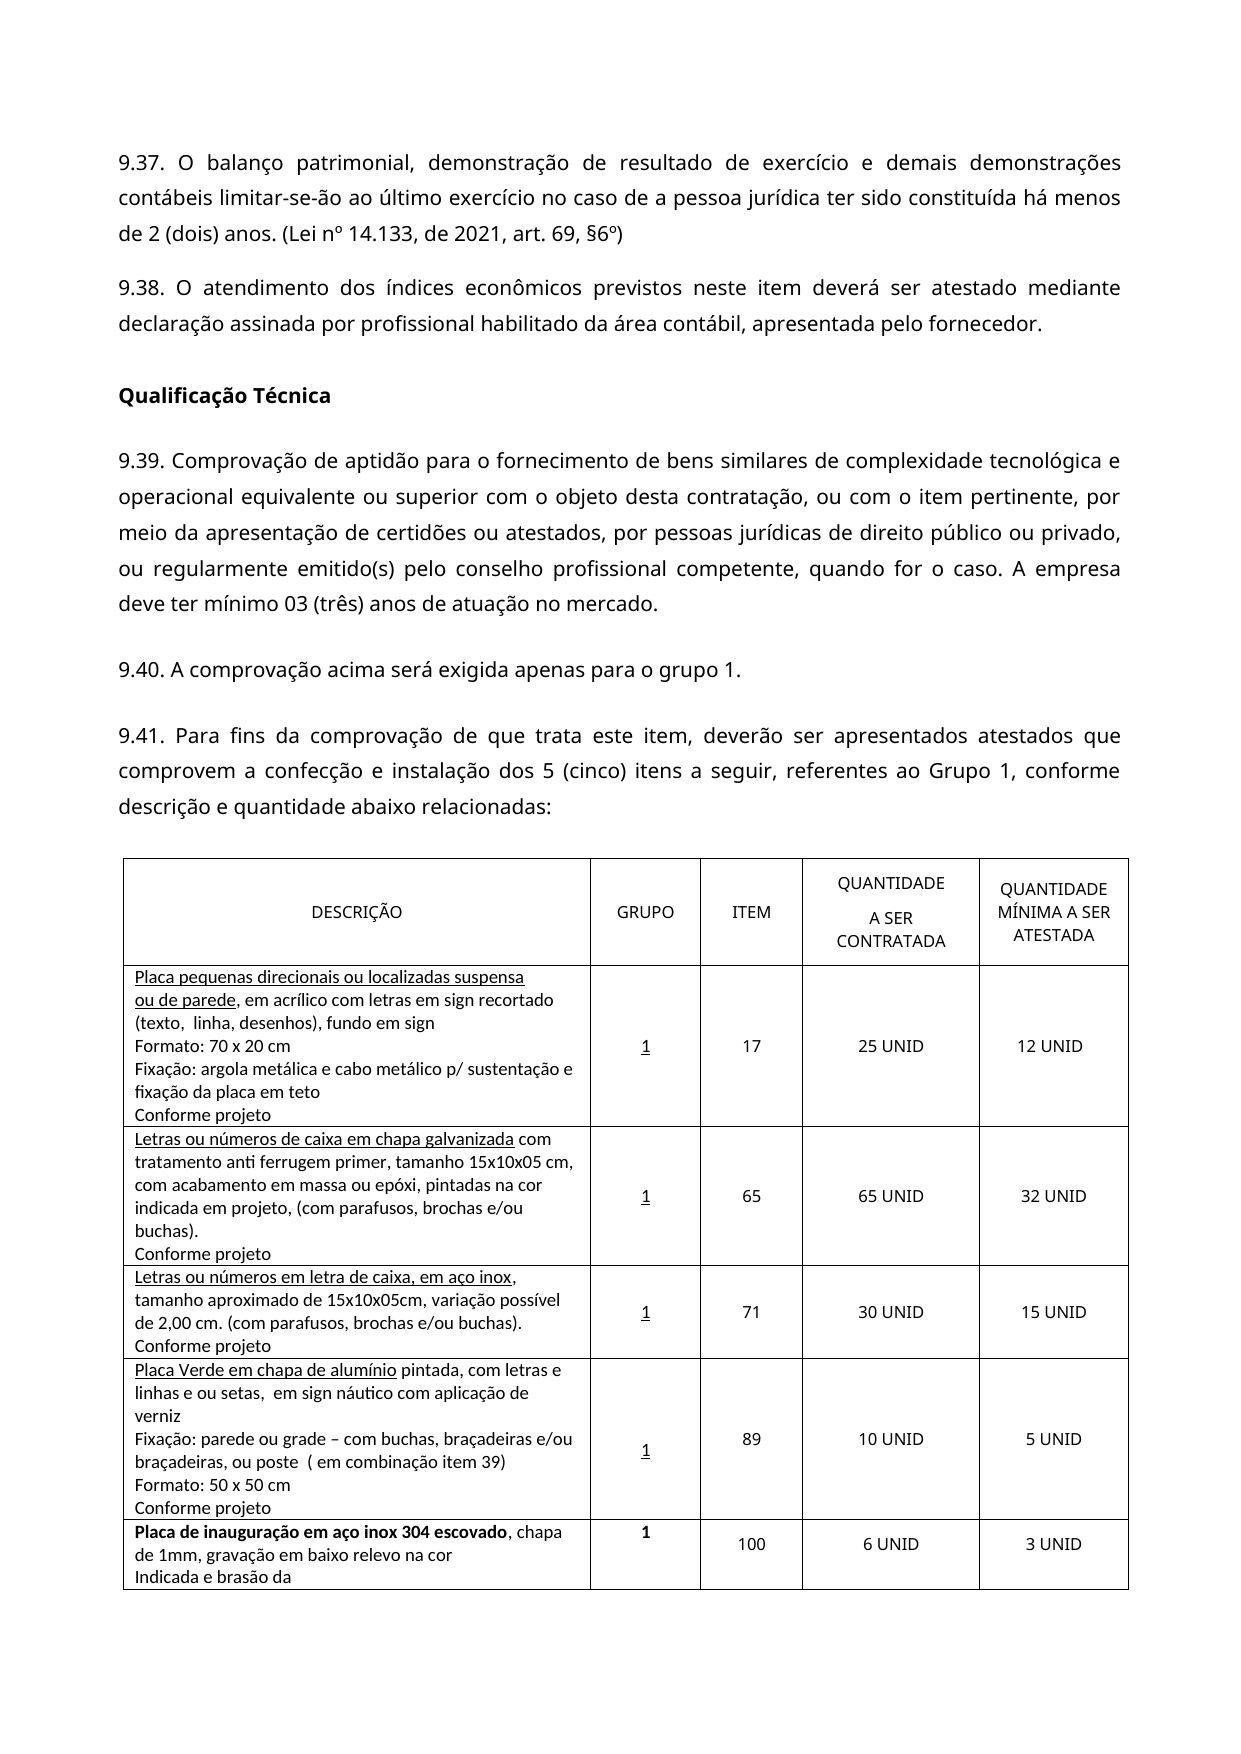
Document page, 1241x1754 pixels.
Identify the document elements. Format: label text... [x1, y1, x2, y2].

table_cell 65 UNID [803, 1127, 979, 1265]
text 9.41. Para fins da comprovação de que trata este item, deverão ser apresentados atestados que comprovem a confecção e instalação dos 5 (cinco) itens a seguir, referentes ao Grupo 1, conforme descrição e quantidade abaixo relacionadas: [118, 721, 1122, 821]
table_cell 17 [701, 966, 802, 1126]
table_cell Placa pequenas direcionais ou localizadas suspensa ou de parede, em acrílico com letras em sign recortado (texto, linha, desenhos), fundo em sign Formato: 70 x 20 cm Fixação: argola metálica e cabo metálico p/ sustentação e fixação da placa em teto Conforme projeto [124, 966, 590, 1126]
text 9.38. O atendimento dos índices econômicos previstos neste item deverá ser atestado mediante declaração assinada por profissional habilitado da área contábil, apresentada pelo fornecedor. [118, 273, 1122, 337]
table_cell 32 UNID [980, 1127, 1128, 1265]
table_cell Placa Verde em chapa de alumínio pintada, com letras e linhas e ou setas, em sign náutico com aplicação de verniz Fixação: parede ou grade – com buchas, braçadeiras e/ou braçadeiras, ou poste ( em combinação item 39) Formato: 50 x 50 cm Conforme projeto [124, 1359, 590, 1519]
table_cell 25 UNID [803, 966, 979, 1126]
table_cell 1 [591, 1266, 700, 1357]
table_cell 3 UNID [980, 1520, 1128, 1589]
table_cell Letras ou números em letra de caixa, em aço inox, tamanho aproximado de 15x10x05cm, variação possível de 2,00 cm. (com parafusos, brochas e/ou buchas). Conforme projeto [124, 1266, 590, 1357]
table_cell 1 [591, 1127, 700, 1265]
text 9.39. Comprovação de aptidão para o fornecimento de bens similares de complexidade tecnológica e operacional equivalente ou superior com o objeto desta contratação, ou com o item pertinente, por meio da apresentação de certidões ou atestados, por pessoas jurídicas de direito público ou privado, ou regularmente emitido(s) pelo conselho profissional competente, quando for o caso. A empresa deve ter mínimo 03 (três) anos de atuação no mercado. [118, 446, 1122, 618]
table_cell 100 [701, 1520, 802, 1589]
table_header QUANTIDADE A SER CONTRATADA [803, 859, 979, 965]
table_cell 1 [591, 1359, 700, 1519]
table_cell Placa de inauguração em aço inox 304 escovado, chapa de 1mm, gravação em baixo relevo na cor Indicada e brasão da [124, 1520, 590, 1589]
table_header GRUPO [591, 859, 700, 965]
table_cell 6 UNID [803, 1520, 979, 1589]
table_cell 5 UNID [980, 1359, 1128, 1519]
text Qualificação Técnica [118, 381, 1122, 409]
text 9.37. O balanço patrimonial, demonstração de resultado de exercício e demais demonstrações contábeis limitar-se-ão ao último exercício no caso de a pessoa jurídica ter sido constituída há menos de 2 (dois) anos. (Lei nº 14.133, de 2021, art. 69, §6º) [118, 148, 1122, 248]
table_cell 1 [591, 966, 700, 1126]
text 9.40. A comprovação acima será exigida apenas para o grupo 1. [118, 655, 1122, 683]
table_cell 12 UNID [980, 966, 1128, 1126]
table_cell 15 UNID [980, 1266, 1128, 1357]
table_cell 1 [591, 1520, 700, 1589]
table_cell 10 UNID [803, 1359, 979, 1519]
table_header ITEM [701, 859, 802, 965]
table_cell 71 [701, 1266, 802, 1357]
table_header DESCRIÇÃO [124, 859, 590, 965]
table_header QUANTIDADE MÍNIMA A SER ATESTADA [980, 859, 1128, 965]
table_cell 65 [701, 1127, 802, 1265]
table_cell 89 [701, 1359, 802, 1519]
table_cell 30 UNID [803, 1266, 979, 1357]
table_cell Letras ou números de caixa em chapa galvanizada com tratamento anti ferrugem primer, tamanho 15x10x05 cm, com acabamento em massa ou epóxi, pintadas na cor indicada em projeto, (com parafusos, brochas e/ou buchas). Conforme projeto [124, 1127, 590, 1265]
